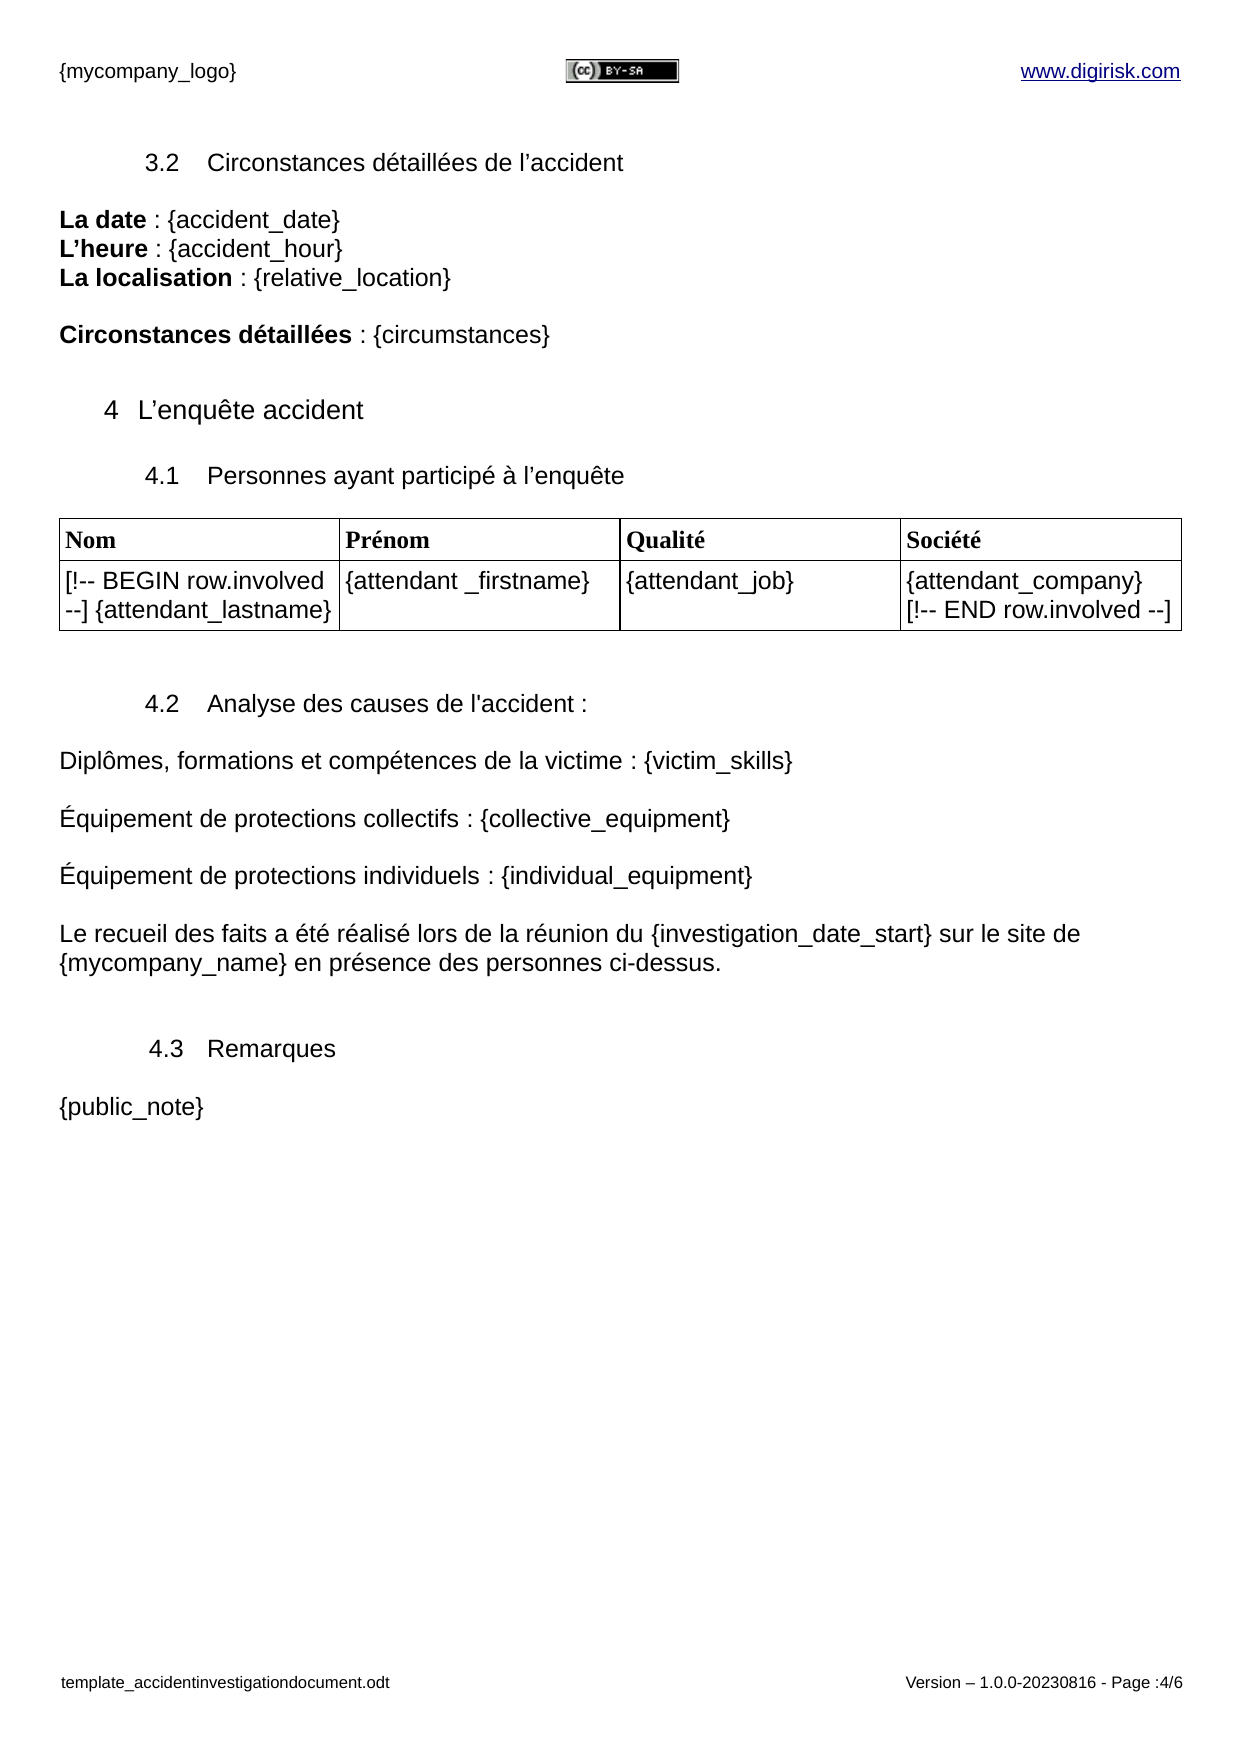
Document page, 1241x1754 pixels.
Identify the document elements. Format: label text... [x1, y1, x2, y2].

text La localisation : {relative_location} [59, 262, 1181, 291]
text Équipement de protections individuels : {individual_equipment} [59, 861, 1181, 890]
text {public_note} [59, 1092, 1181, 1121]
subtitle Remarques [142, 1034, 1181, 1063]
text La date : {accident_date} [59, 205, 1181, 234]
table_cell {attendant _firstname} [340, 561, 619, 629]
subtitle Personnes ayant participé à l’enquête [138, 461, 1181, 489]
table_header Prénom [340, 519, 619, 559]
picture [565, 59, 680, 83]
subtitle Circonstances détaillées de l’accident [138, 147, 1181, 176]
text Équipement de protections collectifs : {collective_equipment} [59, 804, 1181, 832]
text Le recueil des faits a été réalisé lors de la réunion du {investigation_date_start} sur le site de {mycompany_name} en présence des personnes ci-dessus. [59, 919, 1181, 976]
table_header Nom [60, 519, 339, 559]
table_cell {attendant_company} [!-- END row.involved --] [901, 561, 1181, 629]
text Circonstances détaillées : {circumstances} [59, 320, 1181, 349]
text L’heure : {accident_hour} [59, 234, 1181, 262]
subtitle Analyse des causes de l'accident : [138, 689, 1181, 717]
subtitle L’enquête accident [96, 394, 1181, 425]
table_header Société [901, 519, 1181, 559]
text Diplômes, formations et compétences de la victime : {victim_skills} [59, 746, 1181, 775]
table_cell [!-- BEGIN row.involved --] {attendant_lastname} [60, 561, 339, 629]
table_cell {attendant_job} [621, 561, 900, 629]
table_header Qualité [621, 519, 900, 559]
